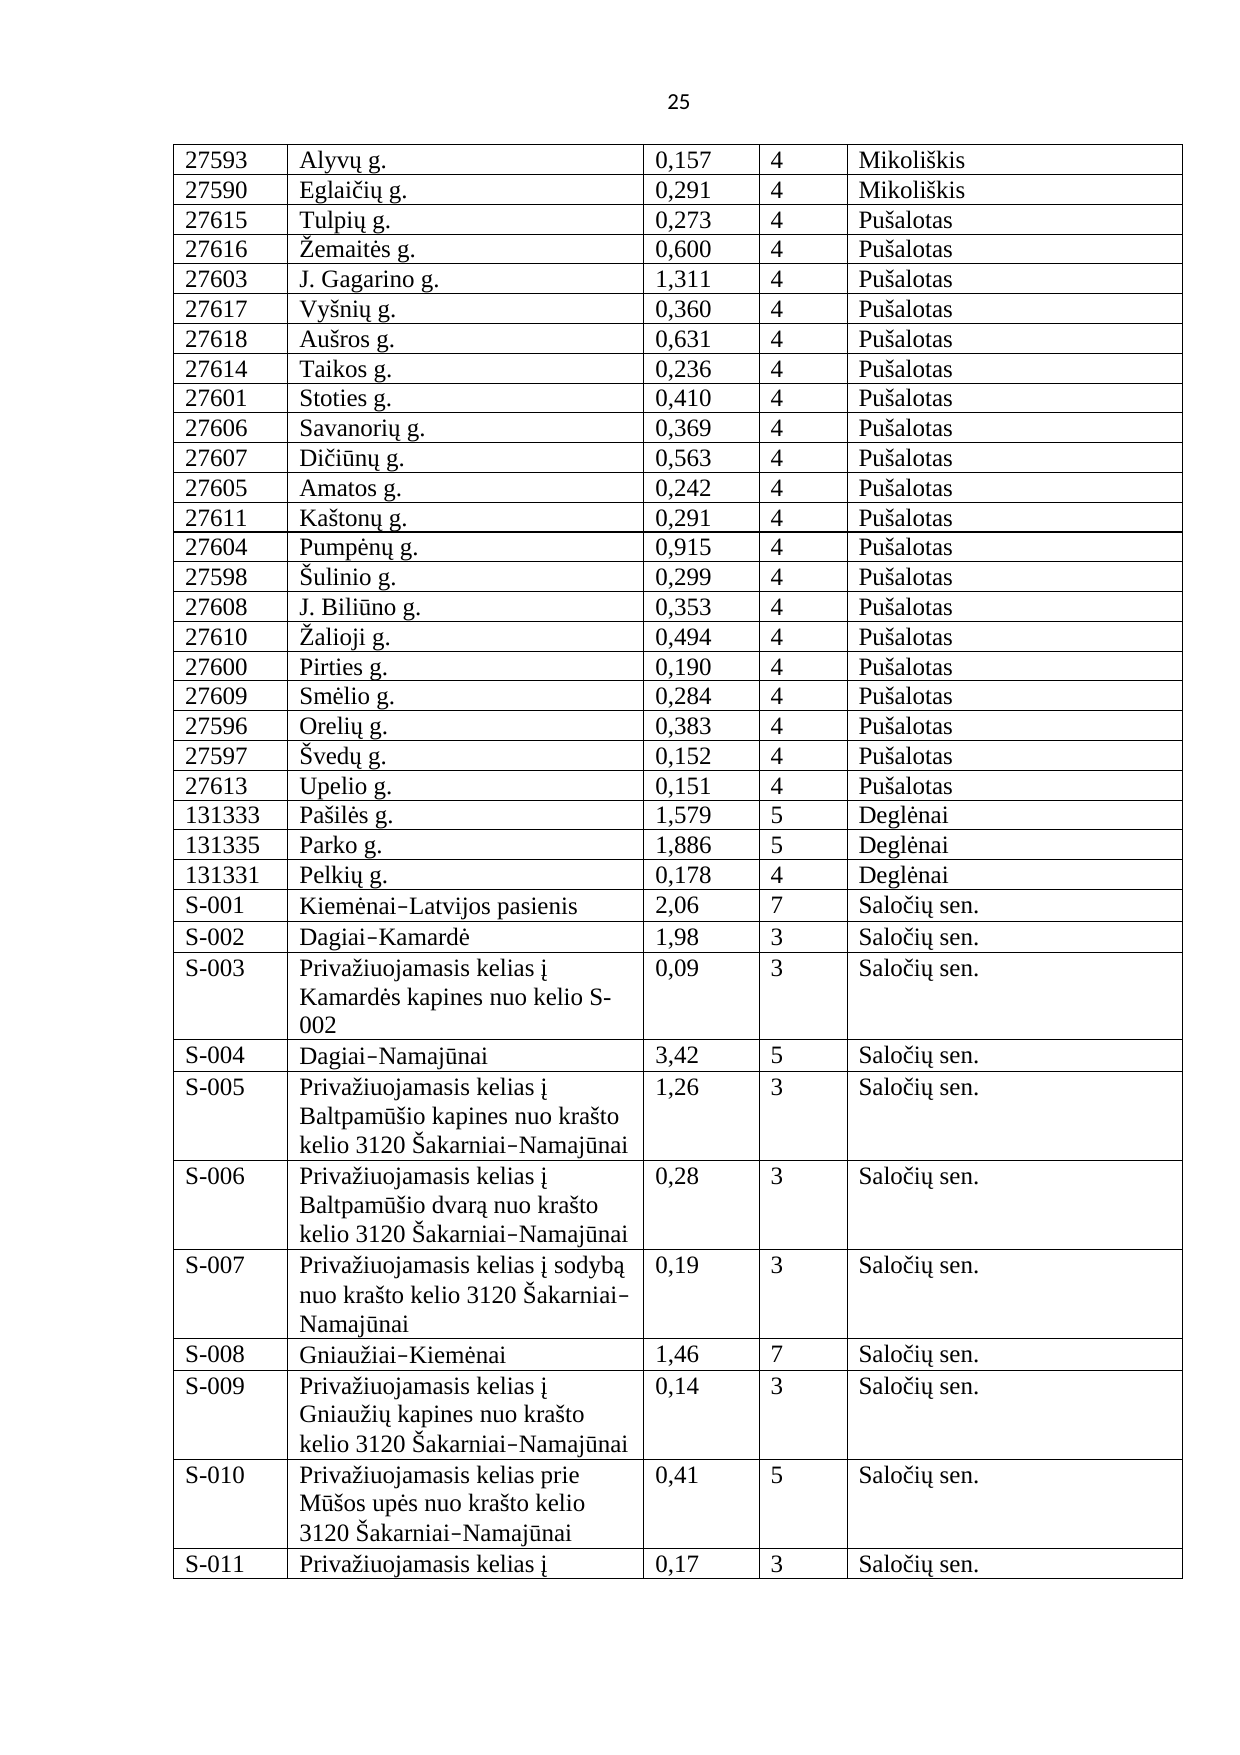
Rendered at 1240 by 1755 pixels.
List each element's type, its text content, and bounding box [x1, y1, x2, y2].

table_cell Saločių sen. [848, 1161, 1182, 1249]
table_cell 4 [760, 205, 847, 233]
table_cell 0,563 [644, 443, 759, 472]
table_cell 0,41 [644, 1460, 759, 1548]
table_cell Privažiuojamasis kelias į Baltpamūšio kapines nuo krašto kelio 3120 Šakarniai–Namajūnai [288, 1072, 643, 1160]
table_cell 0,242 [644, 473, 759, 502]
table_cell Pumpėnų g. [288, 533, 643, 561]
table_cell Privažiuojamasis kelias į [288, 1549, 643, 1578]
table_cell Pušalotas [848, 354, 1182, 382]
table_cell 27604 [174, 533, 287, 561]
table_cell Alyvų g. [288, 145, 643, 174]
table_cell 1,26 [644, 1072, 759, 1160]
table_cell 0,151 [644, 771, 759, 799]
table_cell Pušalotas [848, 503, 1182, 531]
table_cell S-006 [174, 1161, 287, 1249]
table_cell 27614 [174, 354, 287, 382]
table_cell 0,17 [644, 1549, 759, 1578]
table_cell Dagiai–Namajūnai [288, 1040, 643, 1071]
table_cell 27611 [174, 503, 287, 531]
table_cell Pušalotas [848, 652, 1182, 680]
table_cell Mikoliškis [848, 145, 1182, 174]
table_cell 1,886 [644, 830, 759, 859]
table_cell 27617 [174, 294, 287, 323]
table_cell Vyšnių g. [288, 294, 643, 323]
table_cell 27610 [174, 622, 287, 651]
table_cell 1,311 [644, 264, 759, 293]
table_cell 27615 [174, 205, 287, 233]
table_cell 3 [760, 1161, 847, 1249]
table_cell 131331 [174, 860, 287, 889]
table_cell 4 [760, 235, 847, 263]
table_cell 4 [760, 443, 847, 472]
table_cell Švedų g. [288, 741, 643, 770]
table_cell Pašilės g. [288, 801, 643, 829]
table_cell 4 [760, 592, 847, 621]
table_cell 0,157 [644, 145, 759, 174]
table_cell 27601 [174, 384, 287, 412]
table_cell 0,291 [644, 175, 759, 204]
table_cell Privažiuojamasis kelias į Kamardės kapines nuo kelio S-002 [288, 953, 643, 1039]
table_cell Pušalotas [848, 443, 1182, 472]
table_cell Pušalotas [848, 771, 1182, 799]
table_cell 1,98 [644, 922, 759, 952]
table_cell Saločių sen. [848, 890, 1182, 921]
table_cell J. Gagarino g. [288, 264, 643, 293]
table_cell Upelio g. [288, 771, 643, 799]
table_cell 131333 [174, 801, 287, 829]
table_cell 27590 [174, 175, 287, 204]
table_cell Saločių sen. [848, 1072, 1182, 1160]
table_cell 4 [760, 384, 847, 412]
table_cell 27616 [174, 235, 287, 263]
table_cell 4 [760, 324, 847, 353]
table_cell 0,369 [644, 413, 759, 442]
table_cell 3 [760, 1072, 847, 1160]
table_cell 0,190 [644, 652, 759, 680]
table_cell 4 [760, 533, 847, 561]
table_cell Stoties g. [288, 384, 643, 412]
table_cell 27609 [174, 681, 287, 710]
table_cell 0,28 [644, 1161, 759, 1249]
table_cell S-001 [174, 890, 287, 921]
table_cell Pušalotas [848, 741, 1182, 770]
table_cell Eglaičių g. [288, 175, 643, 204]
table_cell 5 [760, 1040, 847, 1071]
table_cell 0,19 [644, 1250, 759, 1338]
table_cell 0,915 [644, 533, 759, 561]
table_cell Orelių g. [288, 711, 643, 740]
table_cell 27607 [174, 443, 287, 472]
table_cell Saločių sen. [848, 1371, 1182, 1459]
table_cell 0,494 [644, 622, 759, 651]
table_cell Žemaitės g. [288, 235, 643, 263]
table_cell S-008 [174, 1339, 287, 1370]
table_cell Pušalotas [848, 473, 1182, 502]
table_cell 3,42 [644, 1040, 759, 1071]
table_cell 27596 [174, 711, 287, 740]
table_cell 27618 [174, 324, 287, 353]
table_cell 0,360 [644, 294, 759, 323]
table_cell Privažiuojamasis kelias į sodybą nuo krašto kelio 3120 Šakarniai–Namajūnai [288, 1250, 643, 1338]
table_cell 0,291 [644, 503, 759, 531]
table_cell Pušalotas [848, 294, 1182, 323]
table_cell S-005 [174, 1072, 287, 1160]
table_cell 4 [760, 294, 847, 323]
table_cell Kaštonų g. [288, 503, 643, 531]
table_cell Pušalotas [848, 562, 1182, 591]
table_cell 4 [760, 175, 847, 204]
table_cell Privažiuojamasis kelias į Baltpamūšio dvarą nuo krašto kelio 3120 Šakarniai–Namajūnai [288, 1161, 643, 1249]
table_cell 7 [760, 890, 847, 921]
table_cell 0,14 [644, 1371, 759, 1459]
table_cell S-007 [174, 1250, 287, 1338]
table_cell Pušalotas [848, 264, 1182, 293]
table_cell 0,410 [644, 384, 759, 412]
table_cell 5 [760, 830, 847, 859]
table_cell 27598 [174, 562, 287, 591]
table_cell 4 [760, 473, 847, 502]
table_cell 0,383 [644, 711, 759, 740]
table_cell Smėlio g. [288, 681, 643, 710]
table_cell Privažiuojamasis kelias į Gniaužių kapines nuo krašto kelio 3120 Šakarniai–Namajūnai [288, 1371, 643, 1459]
table_cell Savanorių g. [288, 413, 643, 442]
table_cell 4 [760, 354, 847, 382]
table_cell 0,273 [644, 205, 759, 233]
table_cell Pušalotas [848, 205, 1182, 233]
table_cell 0,600 [644, 235, 759, 263]
table_cell Pušalotas [848, 622, 1182, 651]
table_cell 0,09 [644, 953, 759, 1039]
table_cell 4 [760, 741, 847, 770]
table_cell S-003 [174, 953, 287, 1039]
table_cell S-002 [174, 922, 287, 952]
table_cell 0,236 [644, 354, 759, 382]
table_cell Amatos g. [288, 473, 643, 502]
table_cell 1,46 [644, 1339, 759, 1370]
table_cell Pušalotas [848, 592, 1182, 621]
table_cell Saločių sen. [848, 1250, 1182, 1338]
table_cell 27600 [174, 652, 287, 680]
table_cell 7 [760, 1339, 847, 1370]
table_cell S-004 [174, 1040, 287, 1071]
table_cell Šulinio g. [288, 562, 643, 591]
table_cell Saločių sen. [848, 1460, 1182, 1548]
table_cell Pušalotas [848, 324, 1182, 353]
table_cell Deglėnai [848, 860, 1182, 889]
table_cell 27613 [174, 771, 287, 799]
table_cell Dičiūnų g. [288, 443, 643, 472]
table_cell Pušalotas [848, 681, 1182, 710]
table_cell 0,178 [644, 860, 759, 889]
table_cell 4 [760, 771, 847, 799]
table_cell 0,353 [644, 592, 759, 621]
table_cell Saločių sen. [848, 1040, 1182, 1071]
table_cell 1,579 [644, 801, 759, 829]
table_cell Taikos g. [288, 354, 643, 382]
table_cell Parko g. [288, 830, 643, 859]
table_cell Gniaužiai–Kiemėnai [288, 1339, 643, 1370]
table_cell S-010 [174, 1460, 287, 1548]
table_cell Dagiai–Kamardė [288, 922, 643, 952]
table_cell Saločių sen. [848, 953, 1182, 1039]
table_cell Pušalotas [848, 533, 1182, 561]
table_cell Saločių sen. [848, 1339, 1182, 1370]
table_cell 4 [760, 681, 847, 710]
table_cell Saločių sen. [848, 1549, 1182, 1578]
table_cell 27605 [174, 473, 287, 502]
table_cell S-011 [174, 1549, 287, 1578]
table_cell Aušros g. [288, 324, 643, 353]
table_cell Saločių sen. [848, 922, 1182, 952]
table_cell 3 [760, 1549, 847, 1578]
table_cell 4 [760, 652, 847, 680]
table_cell 3 [760, 953, 847, 1039]
table_cell Pelkių g. [288, 860, 643, 889]
table_cell 4 [760, 145, 847, 174]
table_cell J. Biliūno g. [288, 592, 643, 621]
table_cell 27606 [174, 413, 287, 442]
table_cell 0,631 [644, 324, 759, 353]
table_cell 5 [760, 1460, 847, 1548]
table_cell Deglėnai [848, 801, 1182, 829]
table_cell Mikoliškis [848, 175, 1182, 204]
table_cell 4 [760, 503, 847, 531]
table_cell Deglėnai [848, 830, 1182, 859]
table_cell 27608 [174, 592, 287, 621]
table_cell 4 [760, 413, 847, 442]
table_cell 0,299 [644, 562, 759, 591]
table_cell 27593 [174, 145, 287, 174]
table_cell 27597 [174, 741, 287, 770]
table_cell Pušalotas [848, 384, 1182, 412]
table_cell 3 [760, 1250, 847, 1338]
table_cell 4 [760, 622, 847, 651]
table_cell Pušalotas [848, 711, 1182, 740]
table_cell 0,152 [644, 741, 759, 770]
table_cell 3 [760, 922, 847, 952]
table_cell 4 [760, 711, 847, 740]
table_cell 5 [760, 801, 847, 829]
table_cell 3 [760, 1371, 847, 1459]
table_cell 4 [760, 264, 847, 293]
table_cell 4 [760, 562, 847, 591]
table_cell Kiemėnai–Latvijos pasienis [288, 890, 643, 921]
table_cell Privažiuojamasis kelias prie Mūšos upės nuo krašto kelio 3120 Šakarniai–Namajūnai [288, 1460, 643, 1548]
table_cell Pušalotas [848, 413, 1182, 442]
table_cell 131335 [174, 830, 287, 859]
table_cell 4 [760, 860, 847, 889]
table_cell Pušalotas [848, 235, 1182, 263]
table_cell 27603 [174, 264, 287, 293]
table_cell 0,284 [644, 681, 759, 710]
table_cell Žalioji g. [288, 622, 643, 651]
table_cell S-009 [174, 1371, 287, 1459]
table_cell Tulpių g. [288, 205, 643, 233]
table_cell 2,06 [644, 890, 759, 921]
table_cell Pirties g. [288, 652, 643, 680]
